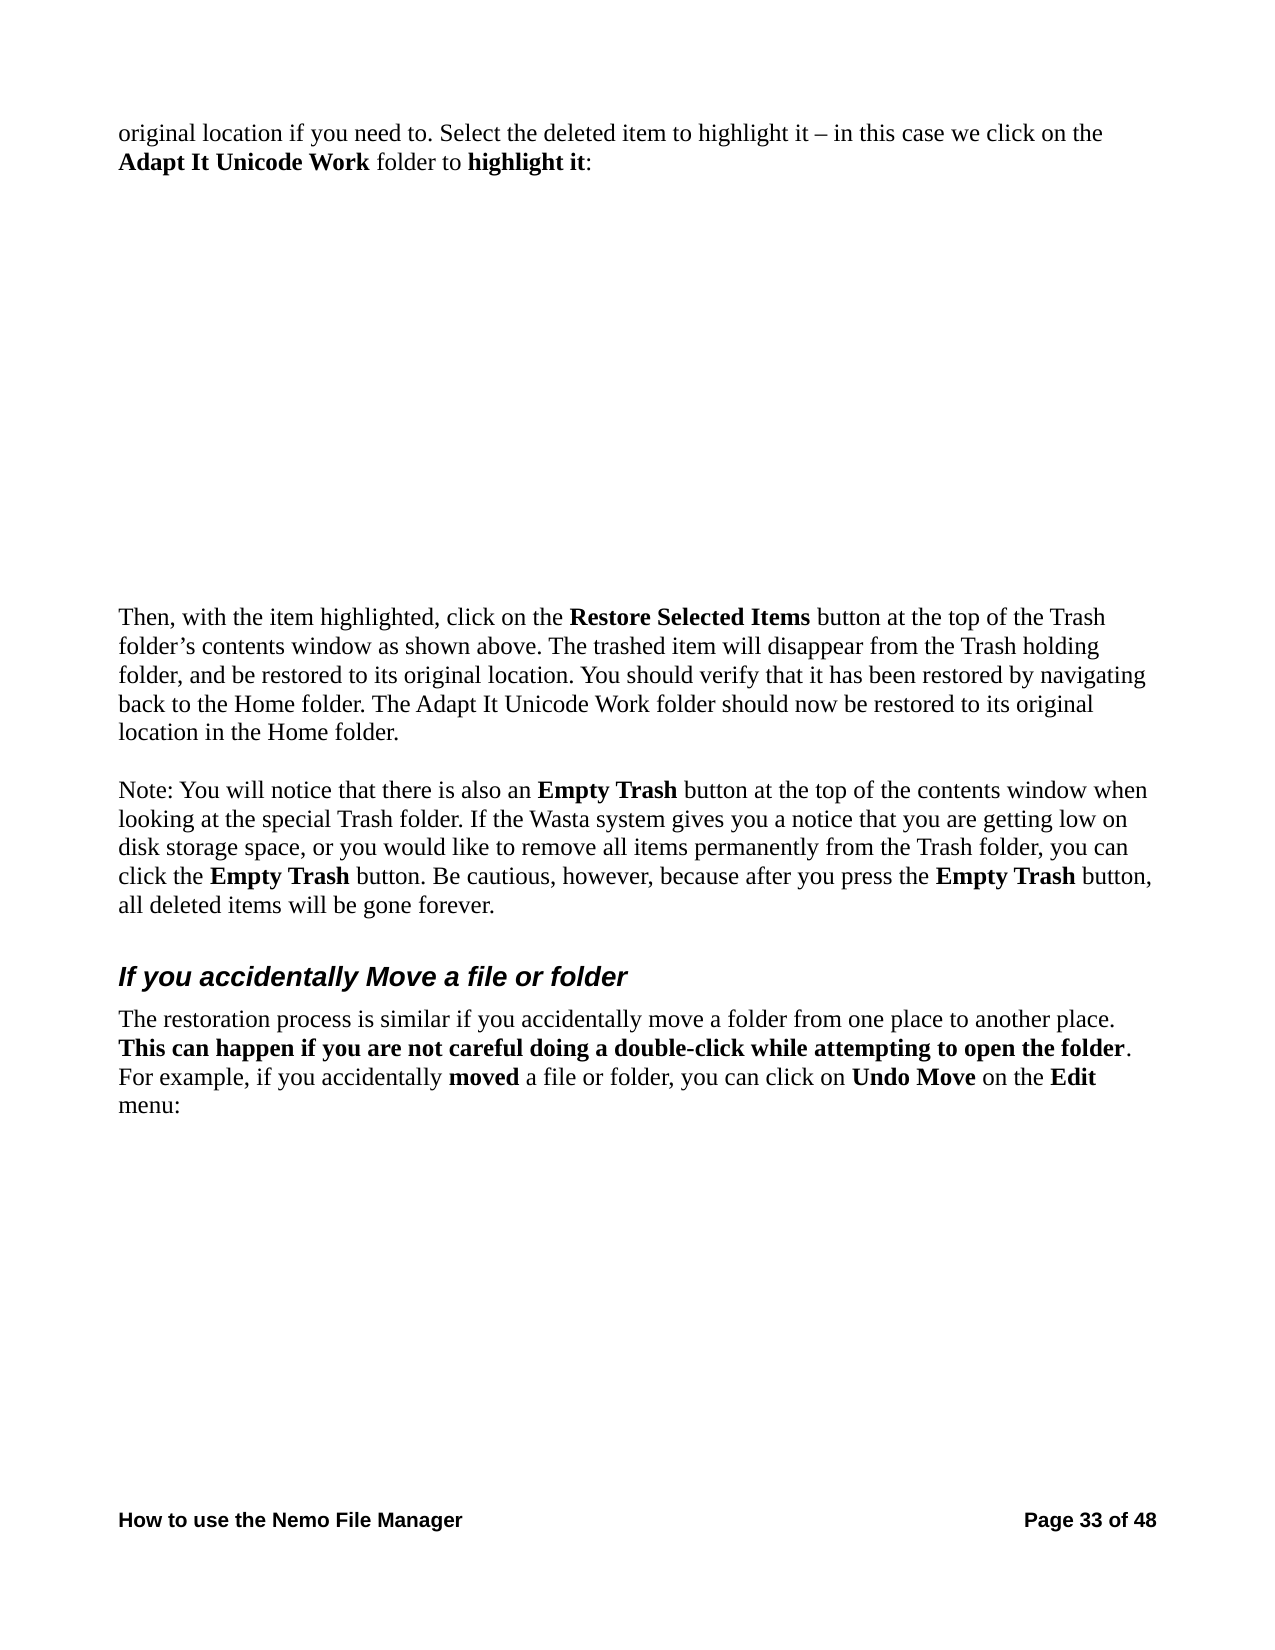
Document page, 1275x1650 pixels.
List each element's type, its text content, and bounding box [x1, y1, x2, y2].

text Then, with the item highlighted, click on the Restore Selected Items button at the top of the Trash folder’s contents window as shown above. The trashed item will disappear from the Trash holding folder, and be restored to its original location. You should verify that it has been restored by navigating back to the Home folder. The Adapt It Unicode Work folder should now be restored to its original location in the Home folder. [118, 602, 1157, 746]
subtitle If you accidentally Move a file or folder [118, 960, 1157, 992]
text original location if you need to. Select the deleted item to highlight it – in this case we click on the Adapt It Unicode Work folder to highlight it: [118, 118, 1157, 176]
text The restoration process is similar if you accidentally move a folder from one place to another place. This can happen if you are not careful doing a double-click while attempting to open the folder. For example, if you accidentally moved a file or folder, you can click on Undo Move on the Edit menu: [118, 1004, 1157, 1119]
text Note: You will notice that there is also an Empty Trash button at the top of the contents window when looking at the special Trash folder. If the Wasta system gives you a notice that you are getting low on disk storage space, or you would like to remove all items permanently from the Trash folder, you can click the Empty Trash button. Be cautious, however, because after you press the Empty Trash button, all deleted items will be gone forever. [118, 775, 1157, 919]
